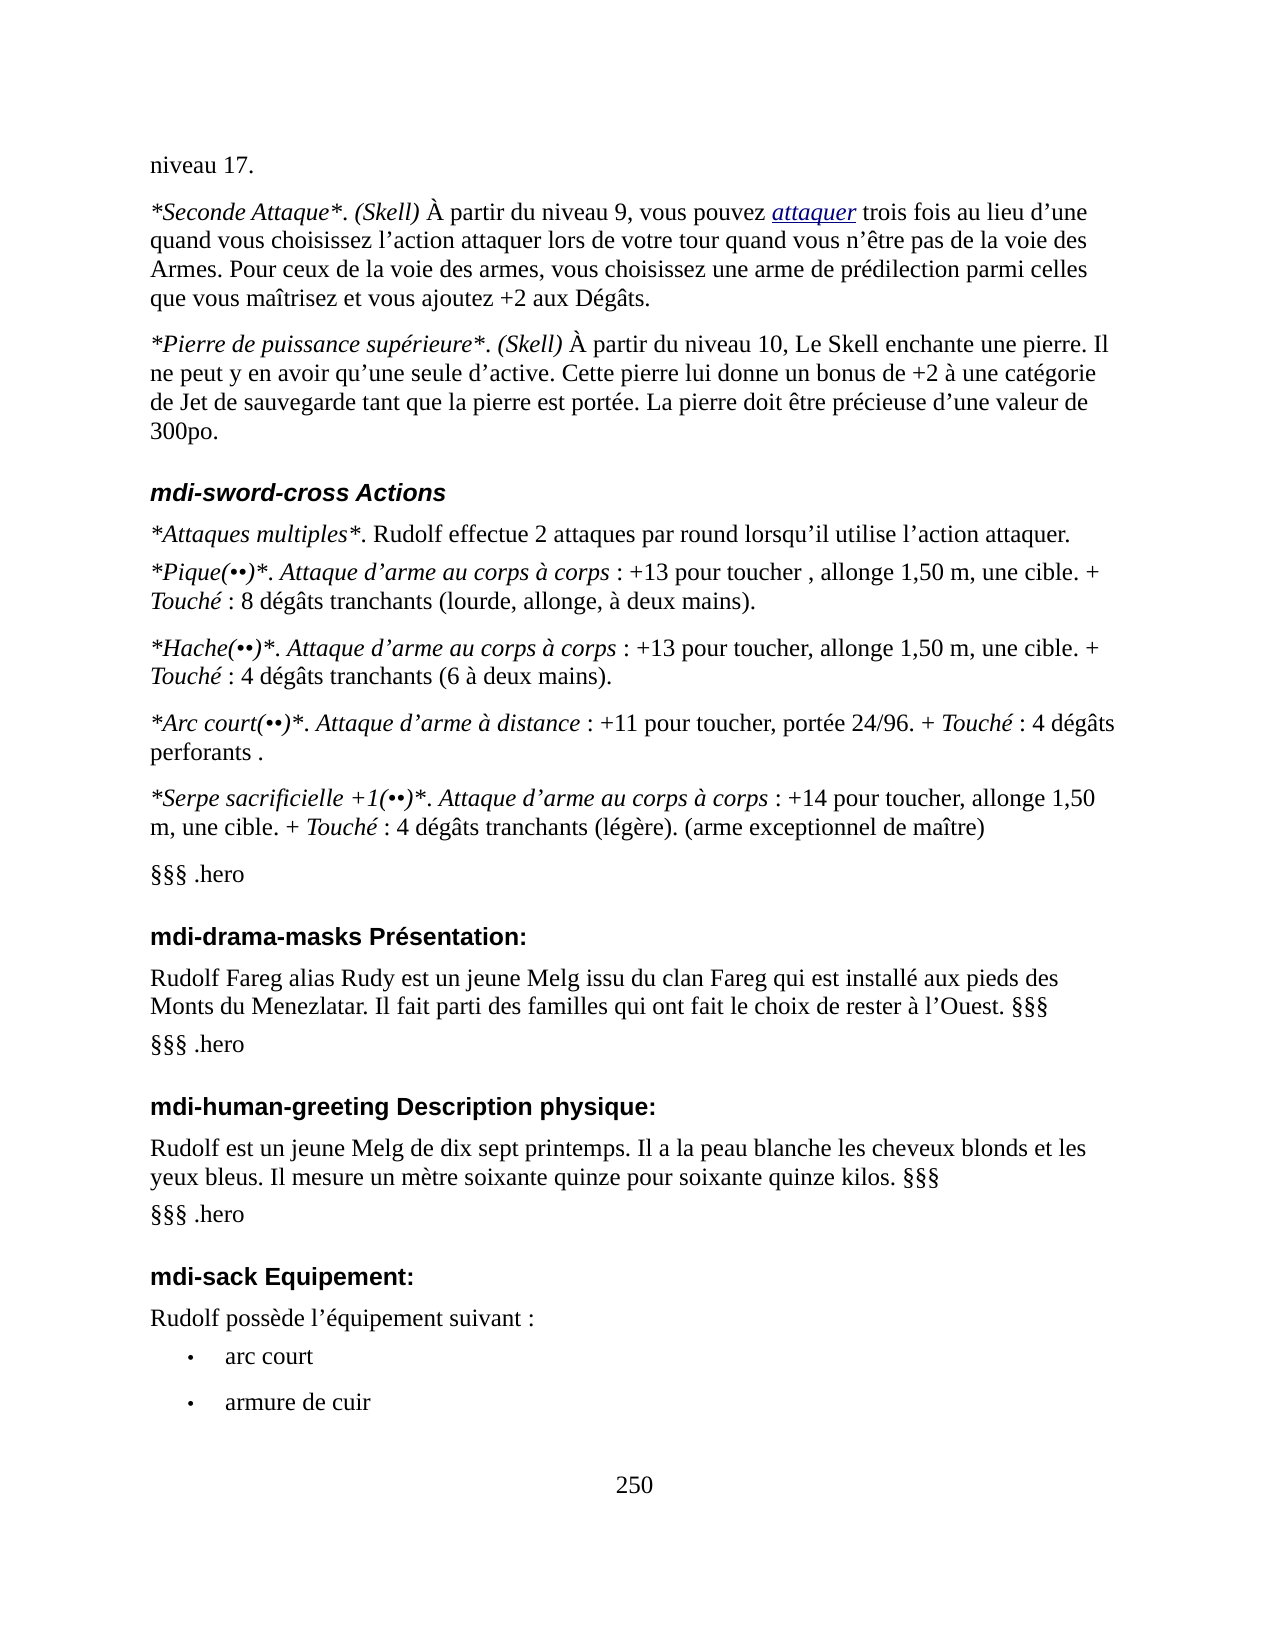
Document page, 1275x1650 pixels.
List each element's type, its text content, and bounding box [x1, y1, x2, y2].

text *Pierre de puissance supérieure*. (Skell) À partir du niveau 10, Le Skell enchante une pierre. Il ne peut y en avoir qu’une seule d’active. Cette pierre lui donne un bonus de +2 à une catégorie de Jet de sauvegarde tant que la pierre est portée. La pierre doit être précieuse d’une valeur de 300po. [150, 329, 1125, 444]
text Rudolf est un jeune Melg de dix sept printemps. Il a la peau blanche les cheveux blonds et les yeux bleus. Il mesure un mètre soixante quinze pour soixante quinze kilos. §§§ [150, 1133, 1125, 1190]
text *Seconde Attaque*. (Skell) À partir du niveau 9, vous pouvez attaquer trois fois au lieu d’une quand vous choisissez l’action attaquer lors de votre tour quand vous n’être pas de la voie des Armes. Pour ceux de la voie des armes, vous choisissez une arme de prédilection parmi celles que vous maîtrisez et vous ajoutez +2 aux Dégâts. [150, 197, 1125, 312]
subtitle mdi-sack Equipement: [150, 1262, 1125, 1291]
list armure de cuir [187, 1387, 1125, 1416]
text *Hache(••)*. Attaque d’arme au corps à corps : +13 pour toucher, allonge 1,50 m, une cible. + Touché : 4 dégâts tranchants (6 à deux mains). [150, 633, 1125, 690]
text Rudolf Fareg alias Rudy est un jeune Melg issu du clan Fareg qui est installé aux pieds des Monts du Menezlatar. Il fait parti des familles qui ont fait le choix de rester à l’Ouest. §§§ [150, 963, 1125, 1020]
text niveau 17. [150, 150, 1125, 179]
text §§§ .hero [150, 1029, 1125, 1058]
text *Attaques multiples*. Rudolf effectue 2 attaques par round lorsqu’il utilise l’action attaquer. [150, 519, 1125, 548]
text *Serpe sacrificielle +1(••)*. Attaque d’arme au corps à corps : +14 pour toucher, allonge 1,50 m, une cible. + Touché : 4 dégâts tranchants (légère). (arme exceptionnel de maître) [150, 783, 1125, 841]
text §§§ .hero [150, 1199, 1125, 1228]
subtitle mdi-sword-cross Actions [150, 478, 1125, 507]
text *Arc court(••)*. Attaque d’arme à distance : +11 pour toucher, portée 24/96. + Touché : 4 dégâts perforants . [150, 708, 1125, 766]
subtitle mdi-drama-masks Présentation: [150, 922, 1125, 950]
text *Pique(••)*. Attaque d’arme au corps à corps : +13 pour toucher , allonge 1,50 m, une cible. + Touché : 8 dégâts tranchants (lourde, allonge, à deux mains). [150, 557, 1125, 615]
text §§§ .hero [150, 859, 1125, 888]
text Rudolf possède l’équipement suivant : [150, 1303, 1125, 1332]
list arc court [187, 1341, 1125, 1369]
subtitle mdi-human-greeting Description physique: [150, 1092, 1125, 1120]
